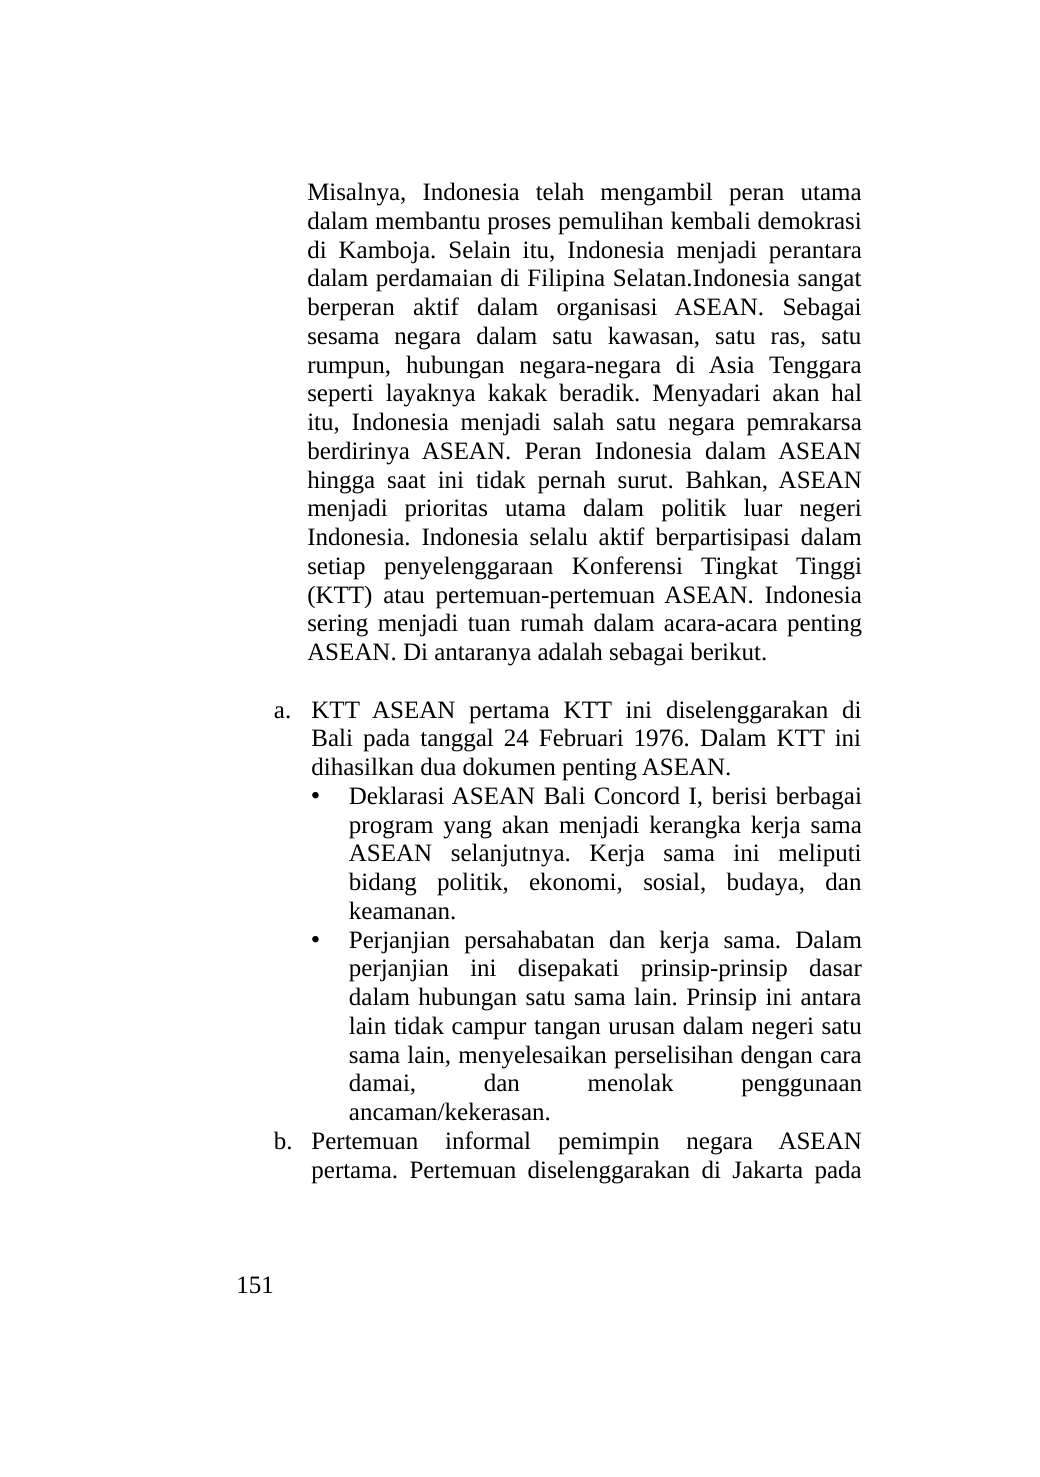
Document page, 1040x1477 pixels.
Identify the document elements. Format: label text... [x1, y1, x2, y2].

list Perjanjian persahabatan dan kerja sama. Dalam perjanjian ini disepakati prinsip-prinsip dasar dalam hubungan satu sama lain. Prinsip ini antara lain tidak campur tangan urusan dalam negeri satu sama lain, menyelesaikan perselisihan dengan cara damai, dan menolak penggunaan ancaman/kekerasan. [311, 925, 862, 1126]
list Pertemuan informal pemimpin negara ASEAN pertama. Pertemuan diselenggarakan di Jakarta pada [274, 1126, 862, 1183]
list KTT ASEAN pertama KTT ini diselenggarakan di Bali pada tanggal 24 Februari 1976. Dalam KTT ini dihasilkan dua dokumen penting ASEAN. [274, 695, 862, 781]
list Deklarasi ASEAN Bali Concord I, berisi berbagai program yang akan menjadi kerangka kerja sama ASEAN selanjutnya. Kerja sama ini meliputi bidang politik, ekonomi, sosial, budaya, dan keamanan. [311, 781, 862, 925]
text Misalnya, Indonesia telah mengambil peran utama dalam membantu proses pemulihan kembali demokrasi di Kamboja. Selain itu, Indonesia menjadi perantara dalam perdamaian di Filipina Selatan.Indonesia sangat berperan aktif dalam organisasi ASEAN. Sebagai sesama negara dalam satu kawasan, satu ras, satu rumpun, hubungan negara-negara di Asia Tenggara seperti layaknya kakak beradik. Menyadari akan hal itu, Indonesia menjadi salah satu negara pemrakarsa berdirinya ASEAN. Peran Indonesia dalam ASEAN hingga saat ini tidak pernah surut. Bahkan, ASEAN menjadi prioritas utama dalam politik luar negeri Indonesia. Indonesia selalu aktif berpartisipasi dalam setiap penyelenggaraan Konferensi Tingkat Tinggi (KTT) atau pertemuan-pertemuan ASEAN. Indonesia sering menjadi tuan rumah dalam acara-acara penting ASEAN. Di antaranya adalah sebagai berikut. [307, 177, 862, 666]
